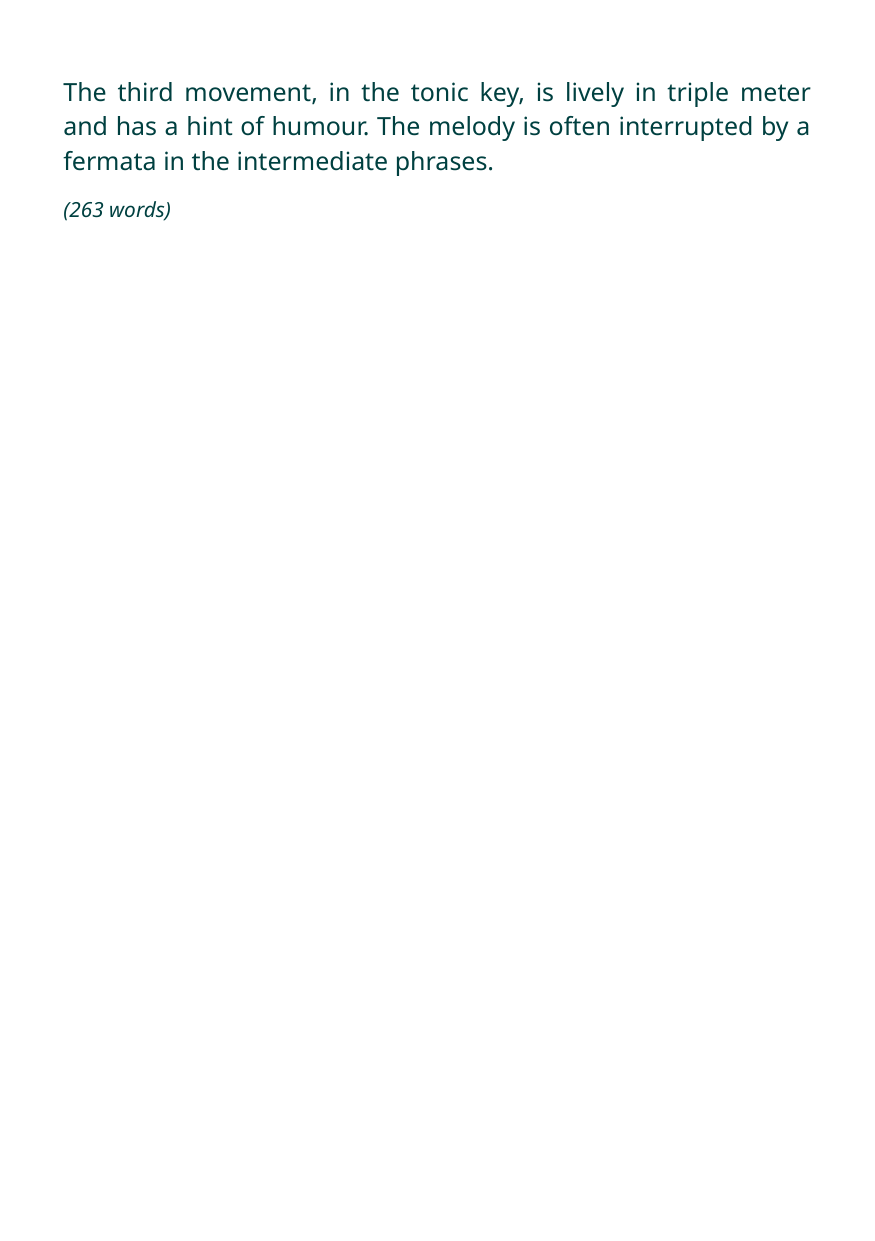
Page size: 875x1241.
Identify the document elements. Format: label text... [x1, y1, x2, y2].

text The third movement, in the tonic key, is lively in triple meter and has a hint of humour. The melody is often interrupted by a fermata in the intermediate phrases. [63, 75, 811, 177]
text (263 words) [63, 195, 811, 224]
